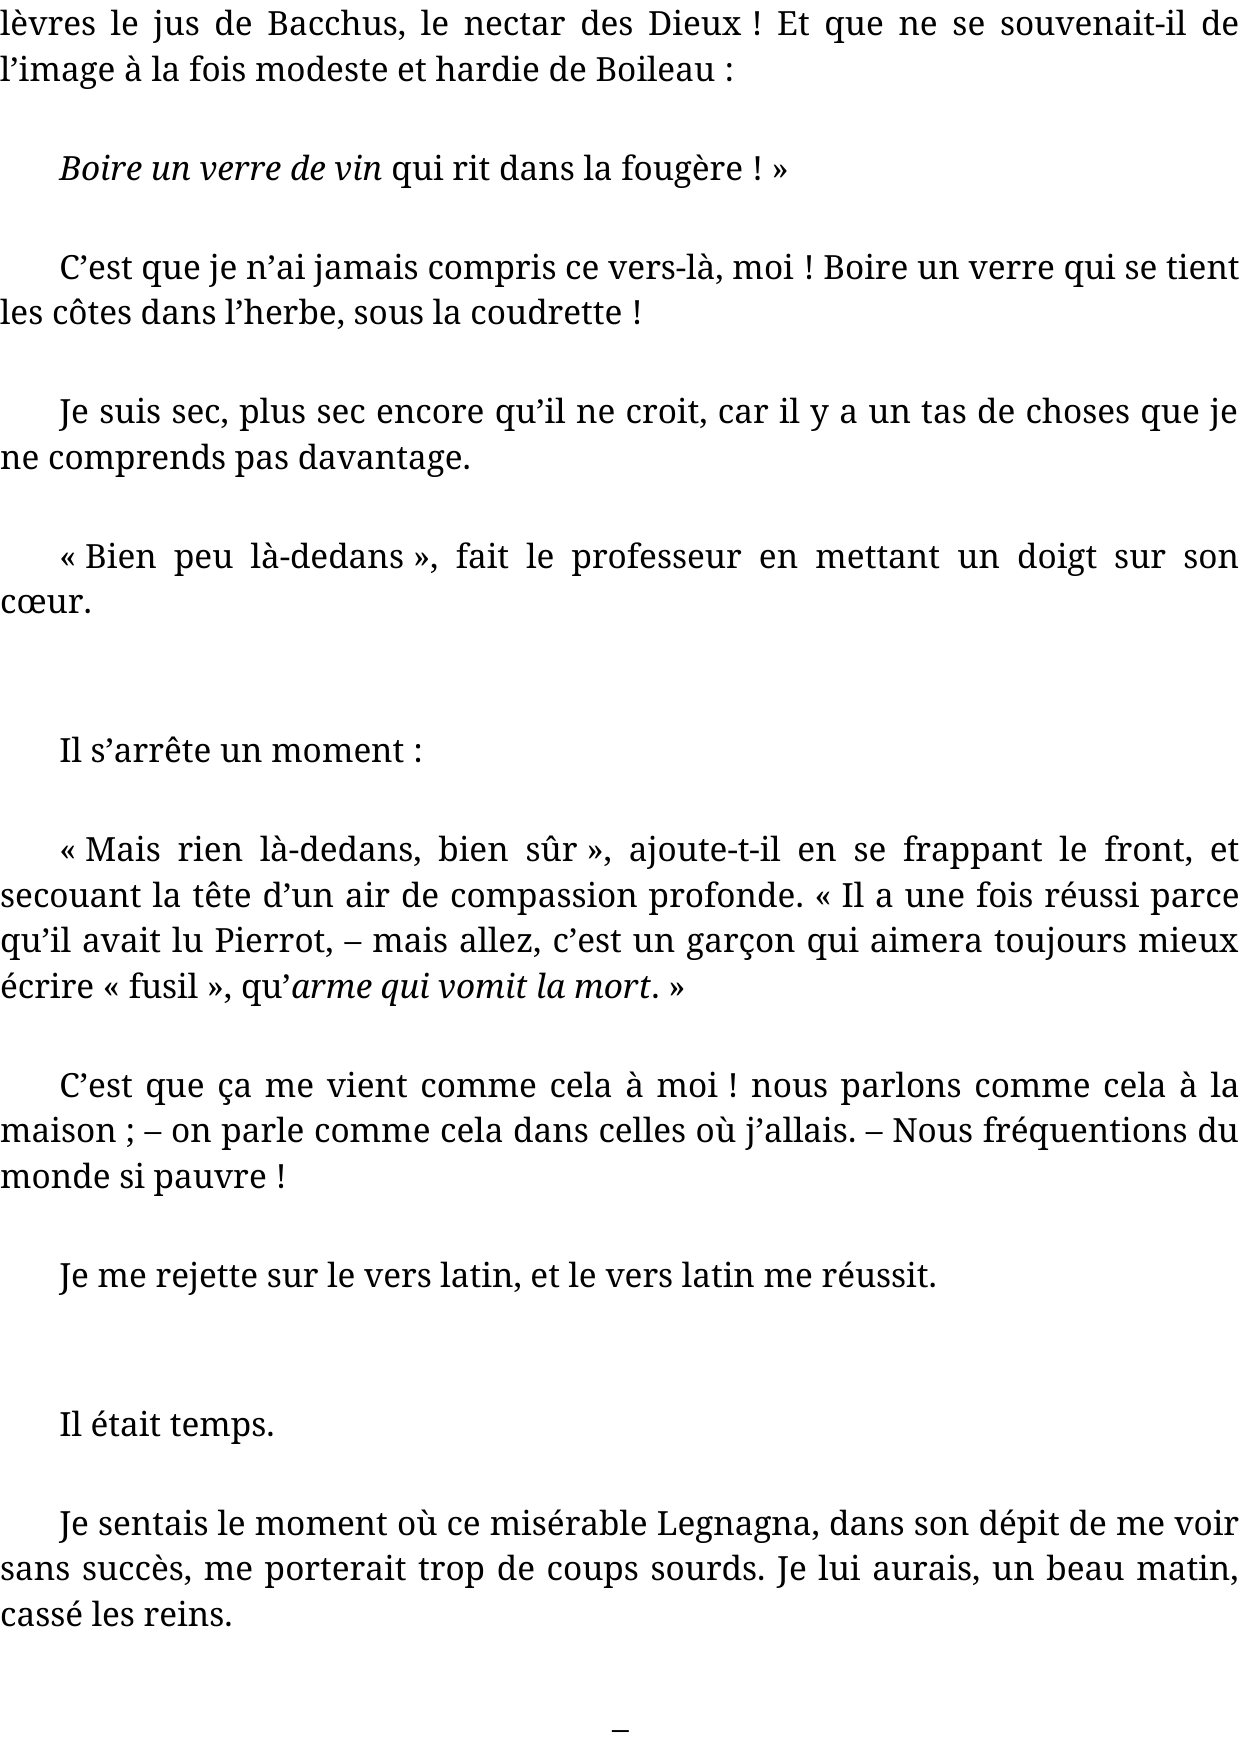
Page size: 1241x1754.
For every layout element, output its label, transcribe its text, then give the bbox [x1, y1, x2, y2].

text « Bien peu là-dedans », fait le professeur en mettant un doigt sur son cœur. [0, 533, 1240, 624]
text Il s’arrête un moment : [0, 727, 1240, 772]
text Je me rejette sur le vers latin, et le vers latin me réussit. [0, 1252, 1240, 1297]
text Il était temps. [0, 1400, 1240, 1446]
text « Mais rien là-dedans, bien sûr », ajoute-t-il en se frappant le front, et secouant la tête d’un air de compassion profonde. « Il a une fois réussi parce qu’il avait lu Pierrot, – mais allez, c’est un garçon qui aimera toujours mieux écrire « fusil », qu’arme qui vomit la mort. » [0, 826, 1240, 1008]
text Je suis sec, plus sec encore qu’il ne croit, car il y a un tas de choses que je ne comprends pas davantage. [0, 388, 1240, 479]
text Je sentais le moment où ce misérable Legnagna, dans son dépit de me voir sans succès, me porterait trop de coups sourds. Je lui aurais, un beau matin, cassé les reins. [0, 1499, 1240, 1636]
text C’est que je n’ai jamais compris ce vers-là, moi ! Boire un verre qui se tient les côtes dans l’herbe, sous la coudrette ! [0, 244, 1240, 334]
text C’est que ça me vient comme cela à moi ! nous parlons comme cela à la maison ; – on parle comme cela dans celles où j’allais. – Nous fréquentions du monde si pauvre ! [0, 1062, 1240, 1198]
text Boire un verre de vin qui rit dans la fougère ! » [0, 144, 1240, 190]
text lèvres le jus de Bacchus, le nectar des Dieux ! Et que ne se souvenait-il de l’image à la fois modeste et hardie de Boileau : [0, 0, 1240, 91]
